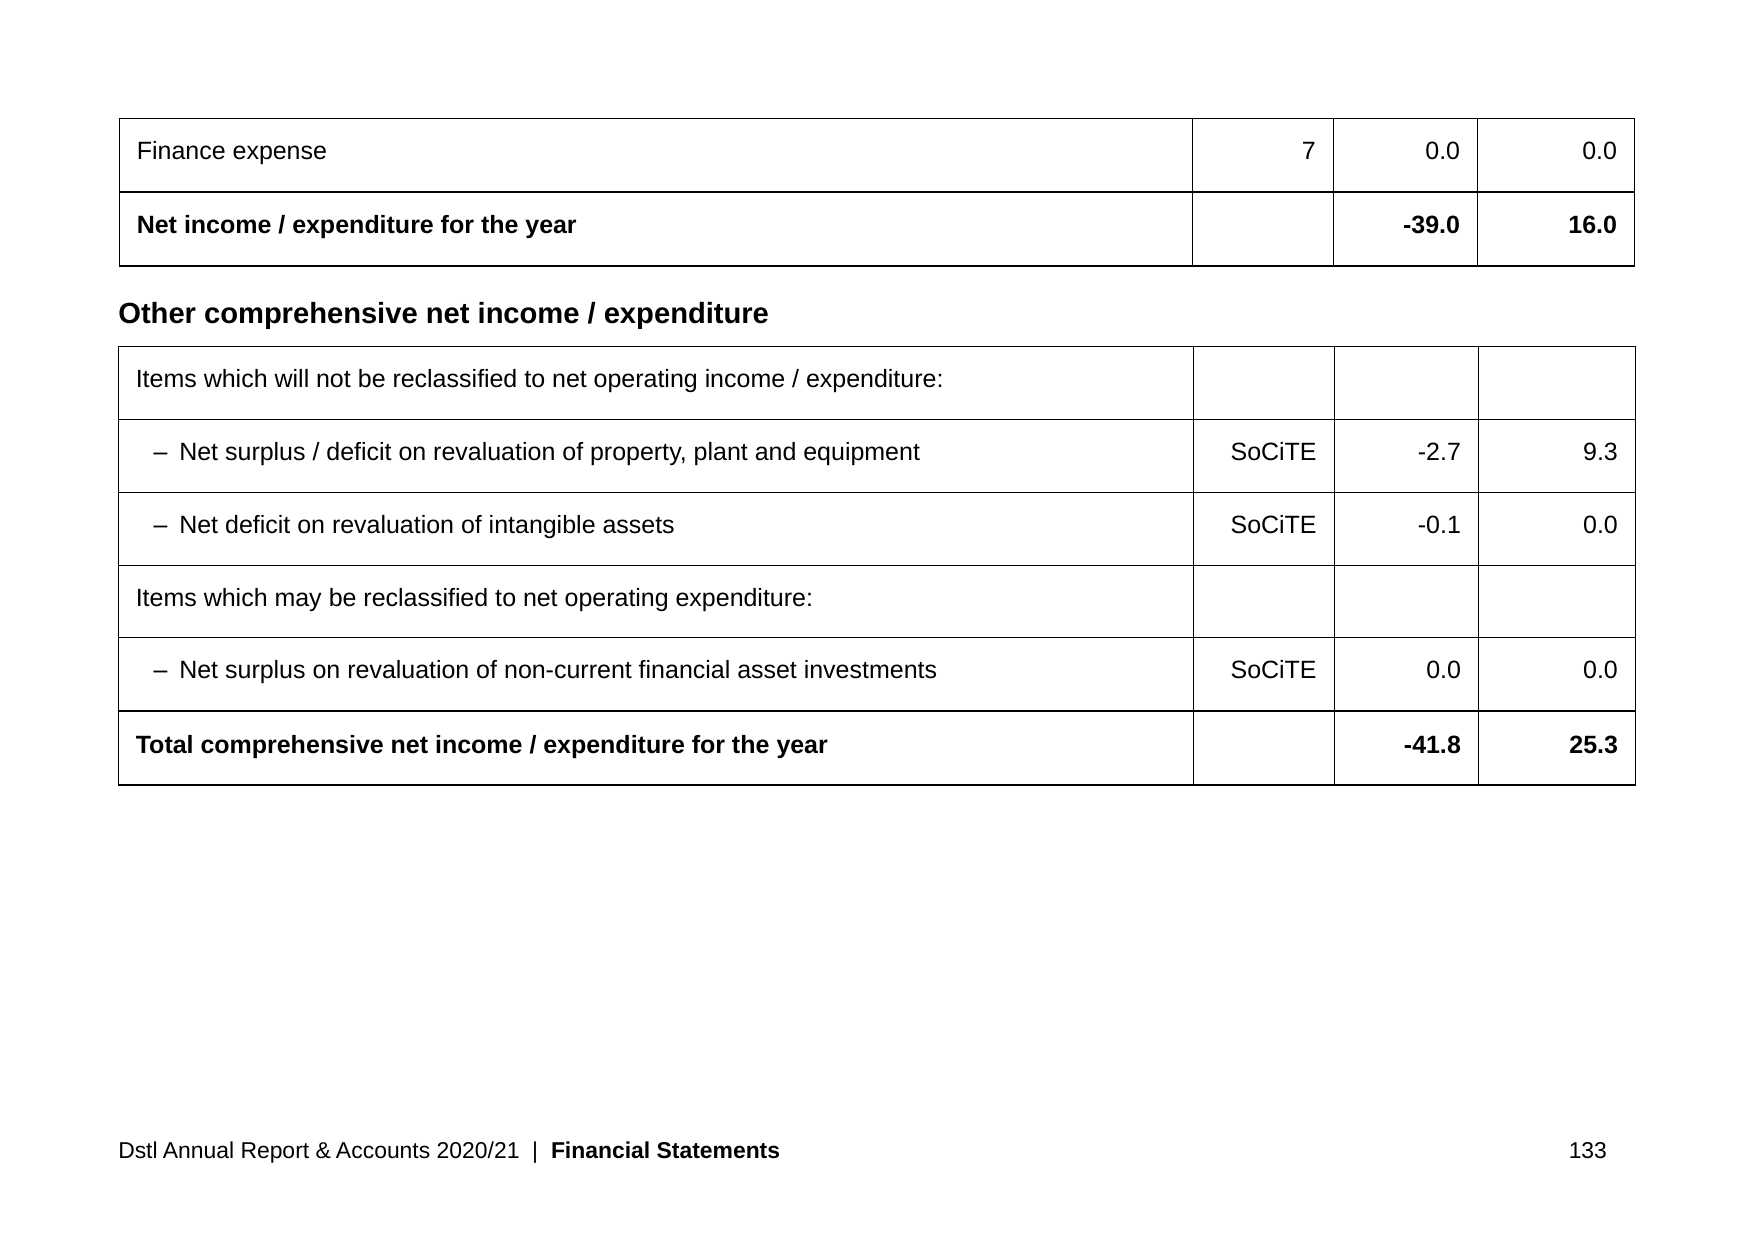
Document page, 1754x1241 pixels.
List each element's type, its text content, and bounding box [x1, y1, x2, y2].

table_header Items which will not be reclassified to net operating income / expenditure: [119, 347, 1193, 419]
table_cell 25.3 [1479, 712, 1635, 784]
table_cell -2.7 [1335, 420, 1478, 492]
table_cell 0.0 [1479, 638, 1635, 710]
table_cell Net deficit on revaluation of intangible assets [119, 493, 1193, 564]
table_cell [1479, 566, 1635, 637]
table_cell [1194, 712, 1334, 784]
table_cell -39.0 [1334, 193, 1477, 265]
table_cell [1193, 193, 1333, 265]
table_cell 0.0 [1335, 638, 1478, 710]
table_cell -41.8 [1335, 712, 1478, 784]
table_cell Net surplus / deficit on revaluation of property, plant and equipment [119, 420, 1193, 492]
table_cell Total comprehensive net income / expenditure for the year [119, 712, 1193, 784]
table_cell Net surplus on revaluation of non-current financial asset investments [119, 638, 1193, 710]
table_cell [1335, 566, 1478, 637]
table_cell 0.0 [1479, 493, 1635, 564]
table_cell 0.0 [1334, 119, 1477, 191]
table_cell Items which may be reclassified to net operating expenditure: [119, 566, 1193, 637]
table_cell [1194, 566, 1334, 637]
table_cell 7 [1193, 119, 1333, 191]
table_cell SoCiTE [1194, 493, 1334, 564]
table_header [1335, 347, 1478, 419]
table_header [1194, 347, 1334, 419]
table_cell 0.0 [1478, 119, 1634, 191]
subtitle Other comprehensive net income / expenditure [118, 296, 1636, 329]
table_cell SoCiTE [1194, 638, 1334, 710]
table_cell Finance expense [120, 119, 1192, 191]
table_cell SoCiTE [1194, 420, 1334, 492]
table_cell -0.1 [1335, 493, 1478, 564]
table_cell 16.0 [1478, 193, 1634, 265]
table_cell 9.3 [1479, 420, 1635, 492]
table_cell Net income / expenditure for the year [120, 193, 1192, 265]
table_header [1479, 347, 1635, 419]
